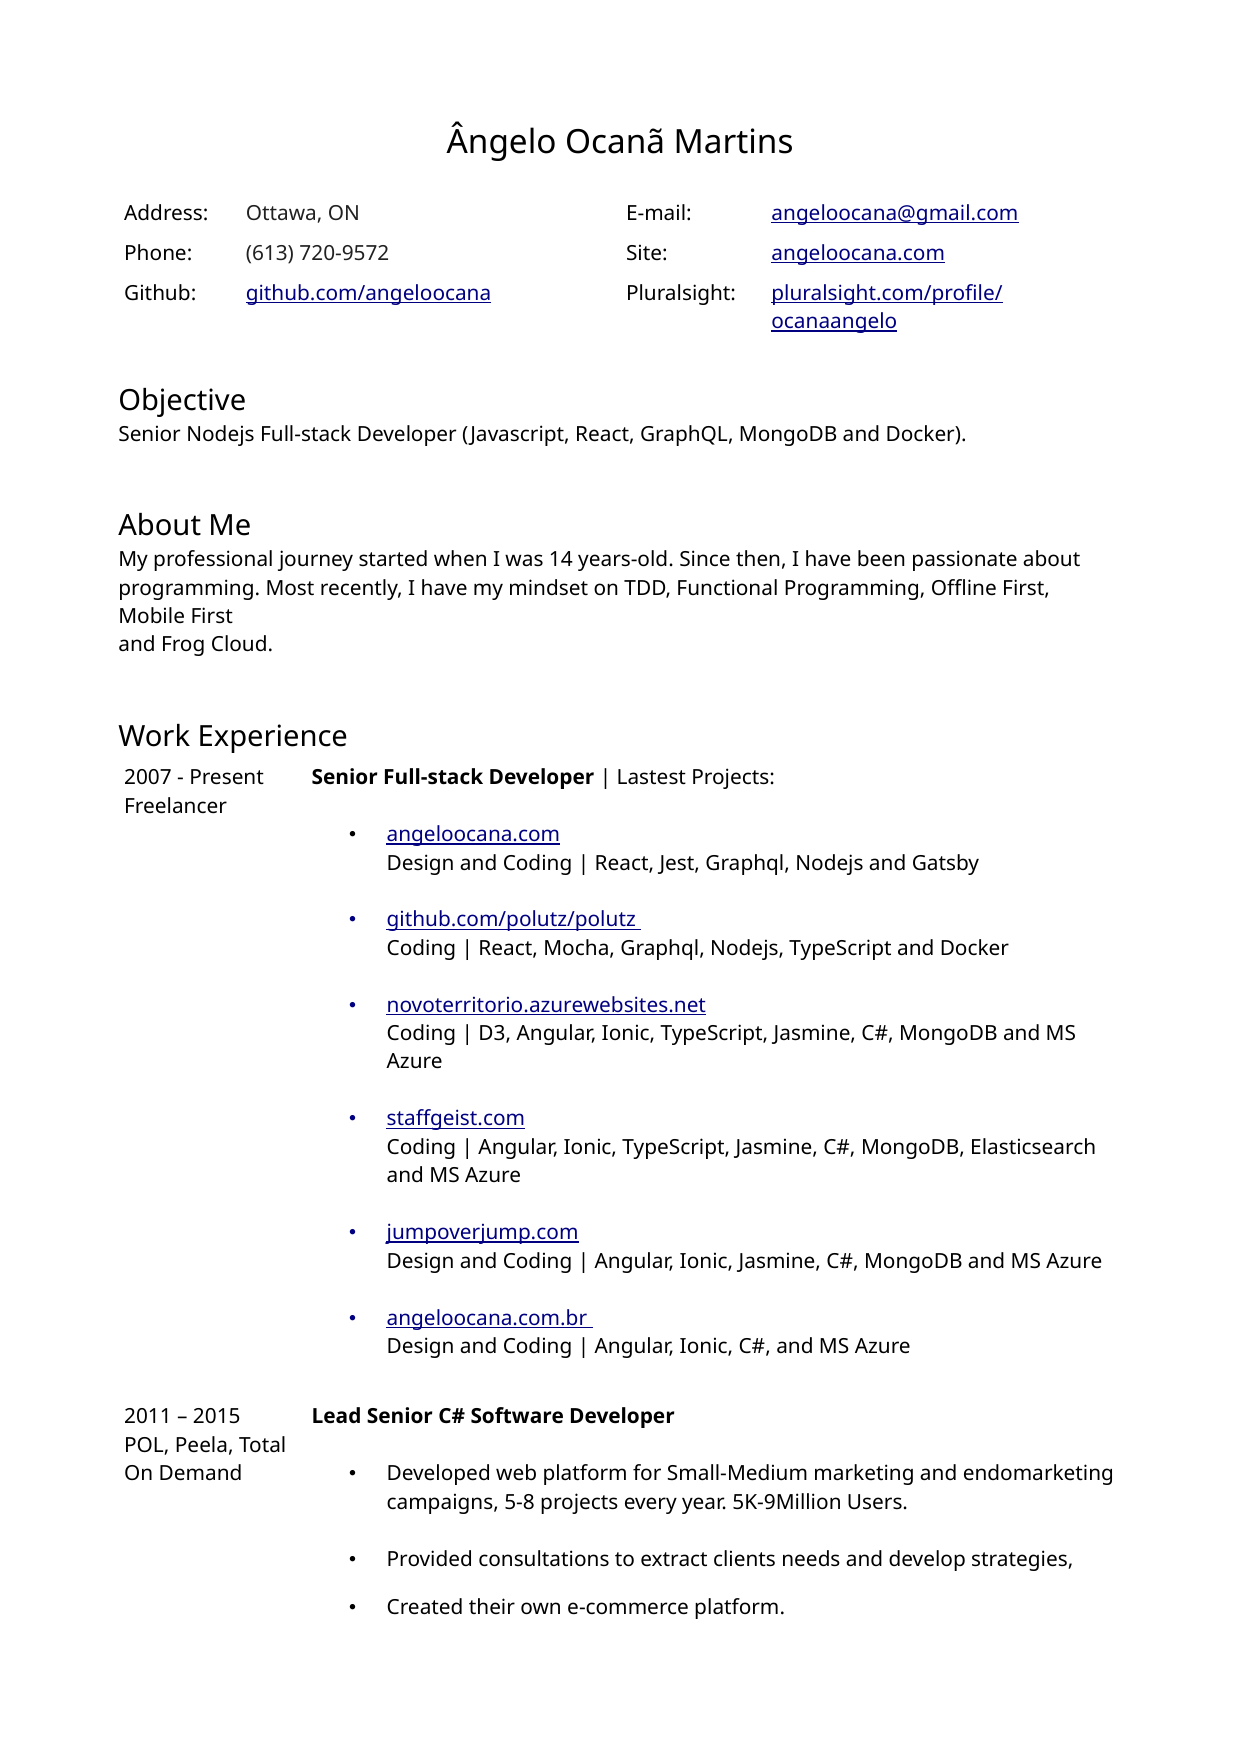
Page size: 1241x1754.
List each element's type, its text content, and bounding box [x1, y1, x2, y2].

text My professional journey started when I was 14 years-old. Since then, I have been passionate about programming. Most recently, I have my mindset on TDD, Functional Programming, Offline First, Mobile First [118, 544, 1122, 629]
table_cell github.com/angeloocana [241, 273, 620, 351]
table_cell Github: [119, 273, 240, 351]
table_cell pluralsight.com/profile/ocanaangelo [766, 273, 1123, 351]
table_header E-mail: [621, 193, 765, 232]
text Work Experience [118, 715, 1122, 754]
text Senior Nodejs Full-stack Developer (Javascript, React, GraphQL, MongoDB and Docker). [118, 419, 1122, 448]
table_header Senior Full-stack Developer | Lastest Projects: angeloocana.com Design and Coding | React, Jest, Graphql, Nodejs and Gatsby github.com/polutz/polutz Coding | React, Mocha, Graphql, Nodejs, TypeScript and Docker novoterritorio.azurewebsites.net Coding | D3, Angular, Ionic, TypeScript, Jasmine, C#, MongoDB and MS Azure staffgeist.com Coding | Angular, Ionic, TypeScript, Jasmine, C#, MongoDB, Elasticsearch and MS Azure jumpoverjump.com Design and Coding | Angular, Ionic, Jasmine, C#, MongoDB and MS Azure angeloocana.com.br Design and Coding | Angular, Ionic, C#, and MS Azure [307, 757, 1122, 1394]
text Ângelo Ocanã Martins [118, 118, 1122, 163]
table_header Address: [119, 193, 240, 232]
table_header Ottawa, ON [241, 193, 620, 232]
table_cell Phone: [119, 233, 240, 272]
table_cell Site: [621, 233, 765, 272]
table_header angeloocana@gmail.com [766, 193, 1123, 232]
text and Frog Cloud. [118, 629, 1122, 658]
table_header 2007 - Present Freelancer [119, 757, 305, 1394]
text About Me [118, 504, 1122, 544]
table_cell angeloocana.com [766, 233, 1123, 272]
table_cell Lead Senior C# Software Developer Developed web platform for Small-Medium marketing and endomarketing campaigns, 5-8 projects every year. 5K-9Million Users. Provided consultations to extract clients needs and develop strategies, Created their own e-commerce platform. [307, 1396, 1122, 1626]
table_cell Pluralsight: [621, 273, 765, 351]
table_cell 2011 – 2015 POL, Peela, Total On Demand [119, 1396, 305, 1626]
table_cell (613) 720-9572 [241, 233, 620, 272]
text Objective [118, 379, 1122, 419]
